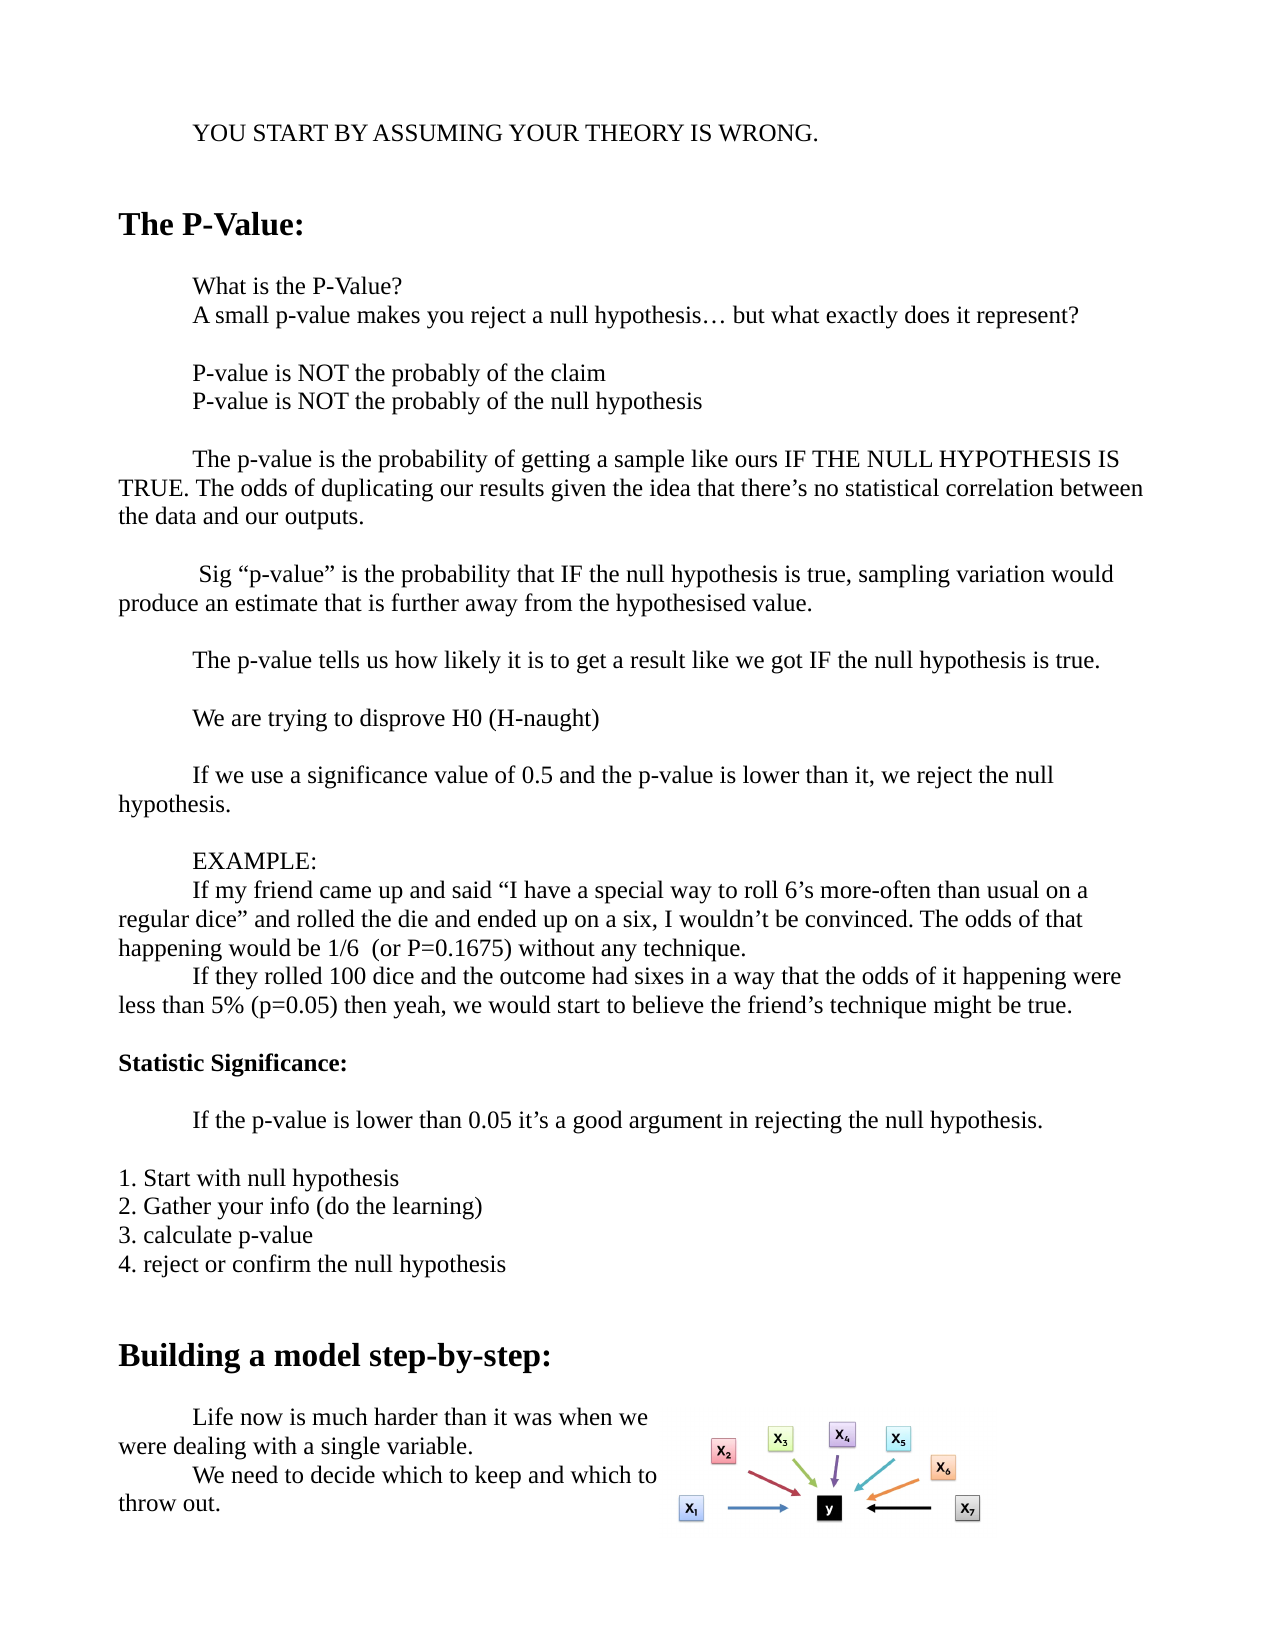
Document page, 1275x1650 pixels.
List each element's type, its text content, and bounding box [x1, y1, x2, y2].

text 4. reject or confirm the null hypothesis [118, 1249, 1157, 1278]
text The p-value tells us how likely it is to get a result like we got IF the null hypothesis is true. [118, 645, 1157, 674]
text 3. calculate p-value [118, 1220, 1157, 1249]
text EXAMPLE: [118, 846, 1157, 875]
text We are trying to disprove H0 (H-naught) [118, 703, 1157, 731]
text If my friend came up and said “I have a special way to roll 6’s more-often than usual on a regular dice” and rolled the die and ended up on a six, I wouldn’t be convinced. The odds of that happening would be 1/6 (or P=0.1675) without any technique. [118, 875, 1157, 961]
text P-value is NOT the probably of the null hypothesis [118, 386, 1157, 415]
text We need to decide which to keep and which to throw out. [118, 1460, 658, 1517]
text Sig “p-value” is the probability that IF the null hypothesis is true, sampling variation would produce an estimate that is further away from the hypothesised value. [118, 559, 1157, 645]
text If we use a significance value of 0.5 and the p-value is lower than it, we reject the null hypothesis. [118, 760, 1157, 818]
text 2. Gather your info (do the learning) [118, 1191, 1157, 1220]
text The P-Value: [118, 204, 1157, 243]
text What is the P-Value? [118, 271, 1157, 300]
text Statistic Significance: [118, 1048, 1157, 1076]
text Building a model step-by-step: [118, 1335, 1157, 1373]
text Life now is much harder than it was when we were dealing with a single variable. [118, 1402, 1157, 1460]
text [997, 1460, 1157, 1517]
text 1. Start with null hypothesis [118, 1163, 1157, 1191]
text The p-value is the probability of getting a sample like ours IF THE NULL HYPOTHESIS IS TRUE. The odds of duplicating our results given the idea that there’s no statistical correlation between the data and our outputs. [118, 444, 1157, 530]
text If the p-value is lower than 0.05 it’s a good argument in rejecting the null hypothesis. [118, 1105, 1157, 1134]
text If they rolled 100 dice and the outcome had sixes in a way that the odds of it happening were less than 5% (p=0.05) then yeah, we would start to believe the friend’s technique might be true. [118, 961, 1157, 1019]
text YOU START BY ASSUMING YOUR THEORY IS WRONG. [118, 118, 1157, 147]
text A small p-value makes you reject a null hypothesis… but what exactly does it represent? [118, 300, 1157, 329]
picture [658, 1407, 997, 1538]
text P-value is NOT the probably of the claim [118, 358, 1157, 386]
